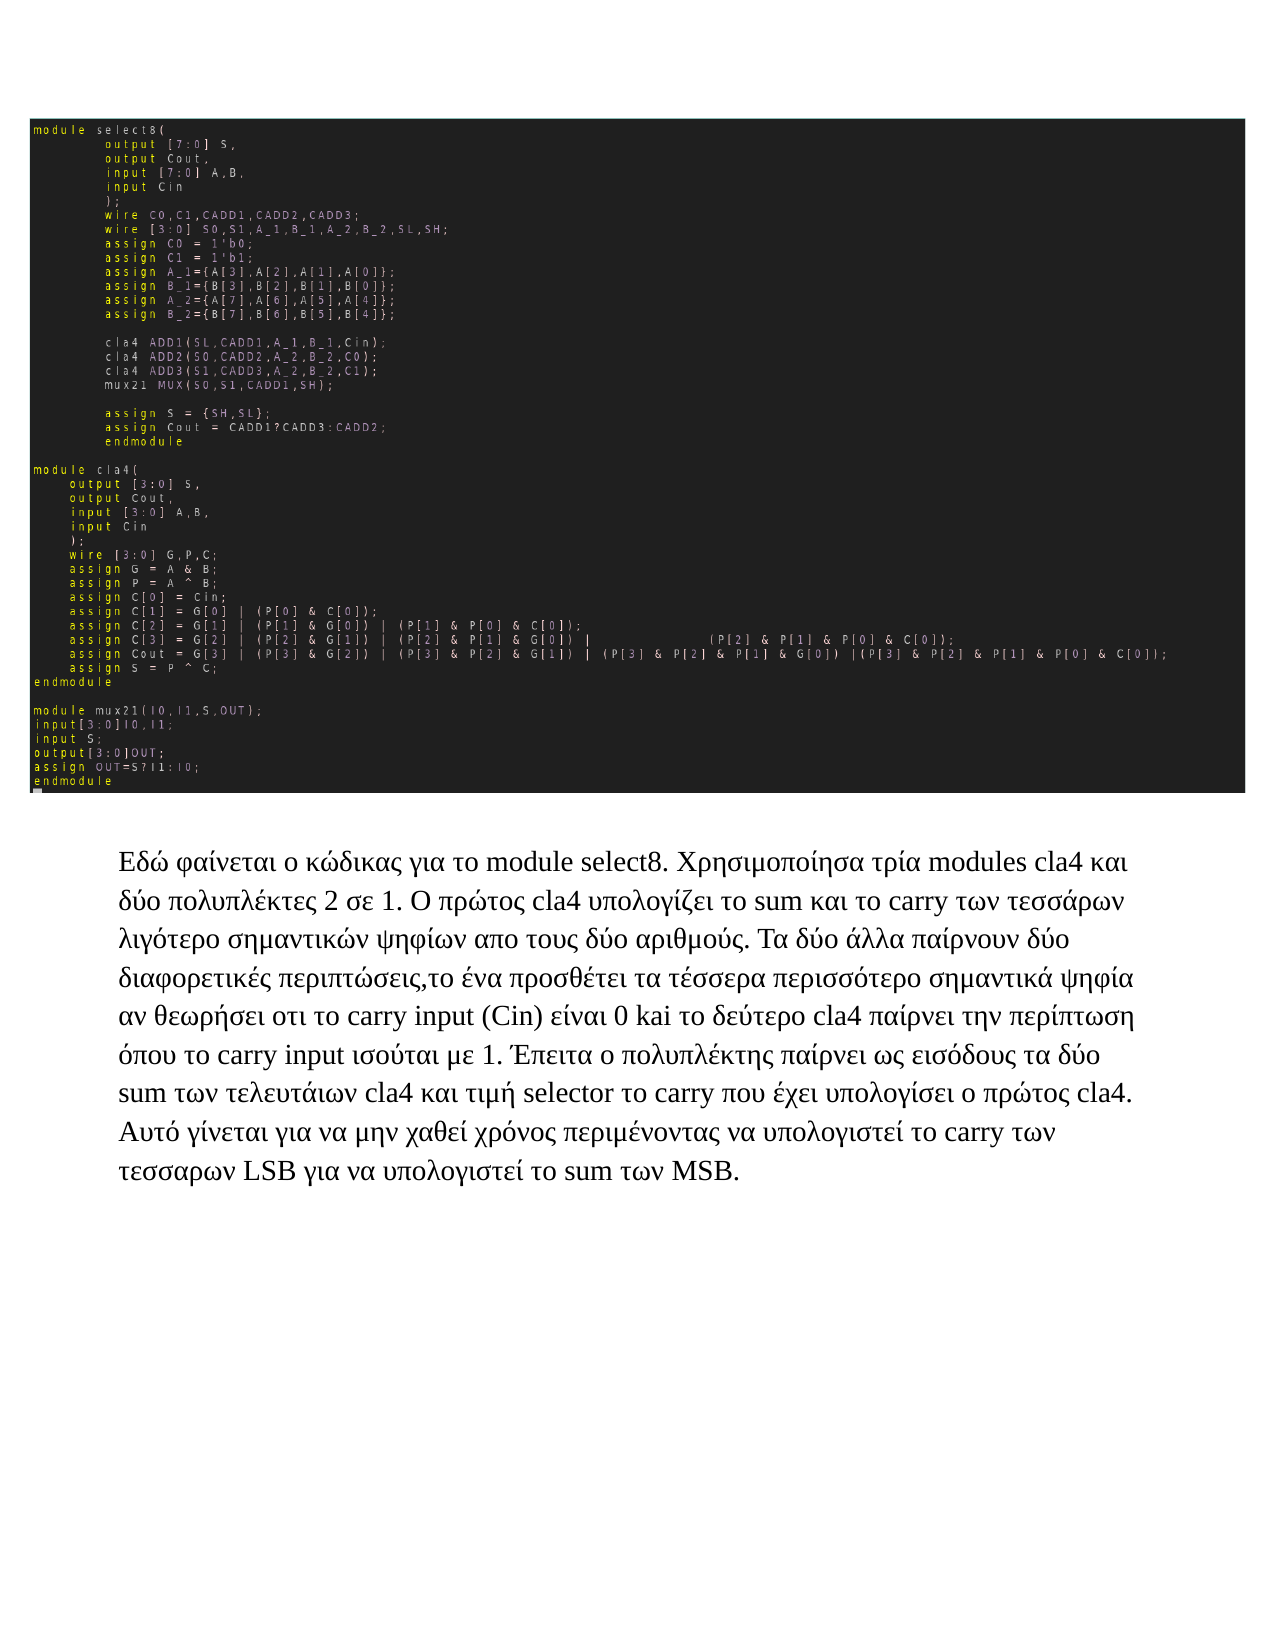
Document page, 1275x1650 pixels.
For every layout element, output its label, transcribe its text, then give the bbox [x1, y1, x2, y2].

text Εδώ φαίνεται ο κώδικας για το module select8. Χρησιμοποίησα τρία modules cla4 και δύο πολυπλέκτες 2 σε 1. Ο πρώτος cla4 υπολογίζει το sum και το carry των τεσσάρων λιγότερο σημαντικών ψηφίων απο τους δύο αριθμούς. Τα δύο άλλα παίρνουν δύο διαφορετικές περιπτώσεις,το ένα προσθέτει τα τέσσερα περισσότερο σημαντικά ψηφία αν θεωρήσει οτι το carry input (Cin) είναι 0 kai το δεύτερο cla4 παίρνει την περίπτωση όπου το carry input ισούται με 1. Έπειτα ο πολυπλέκτης παίρνει ως εισόδους τα δύο sum των τελευτάιων cla4 και τιμή selector το carry που έχει υπολογίσει ο πρώτος cla4. Αυτό γίνεται για να μην χαθεί χρόνος περιμένοντας να υπολογιστεί το carry των τεσσαρων LSB για να υπολογιστεί το sum των MSB. [118, 844, 1157, 1186]
picture [29, 118, 1246, 793]
